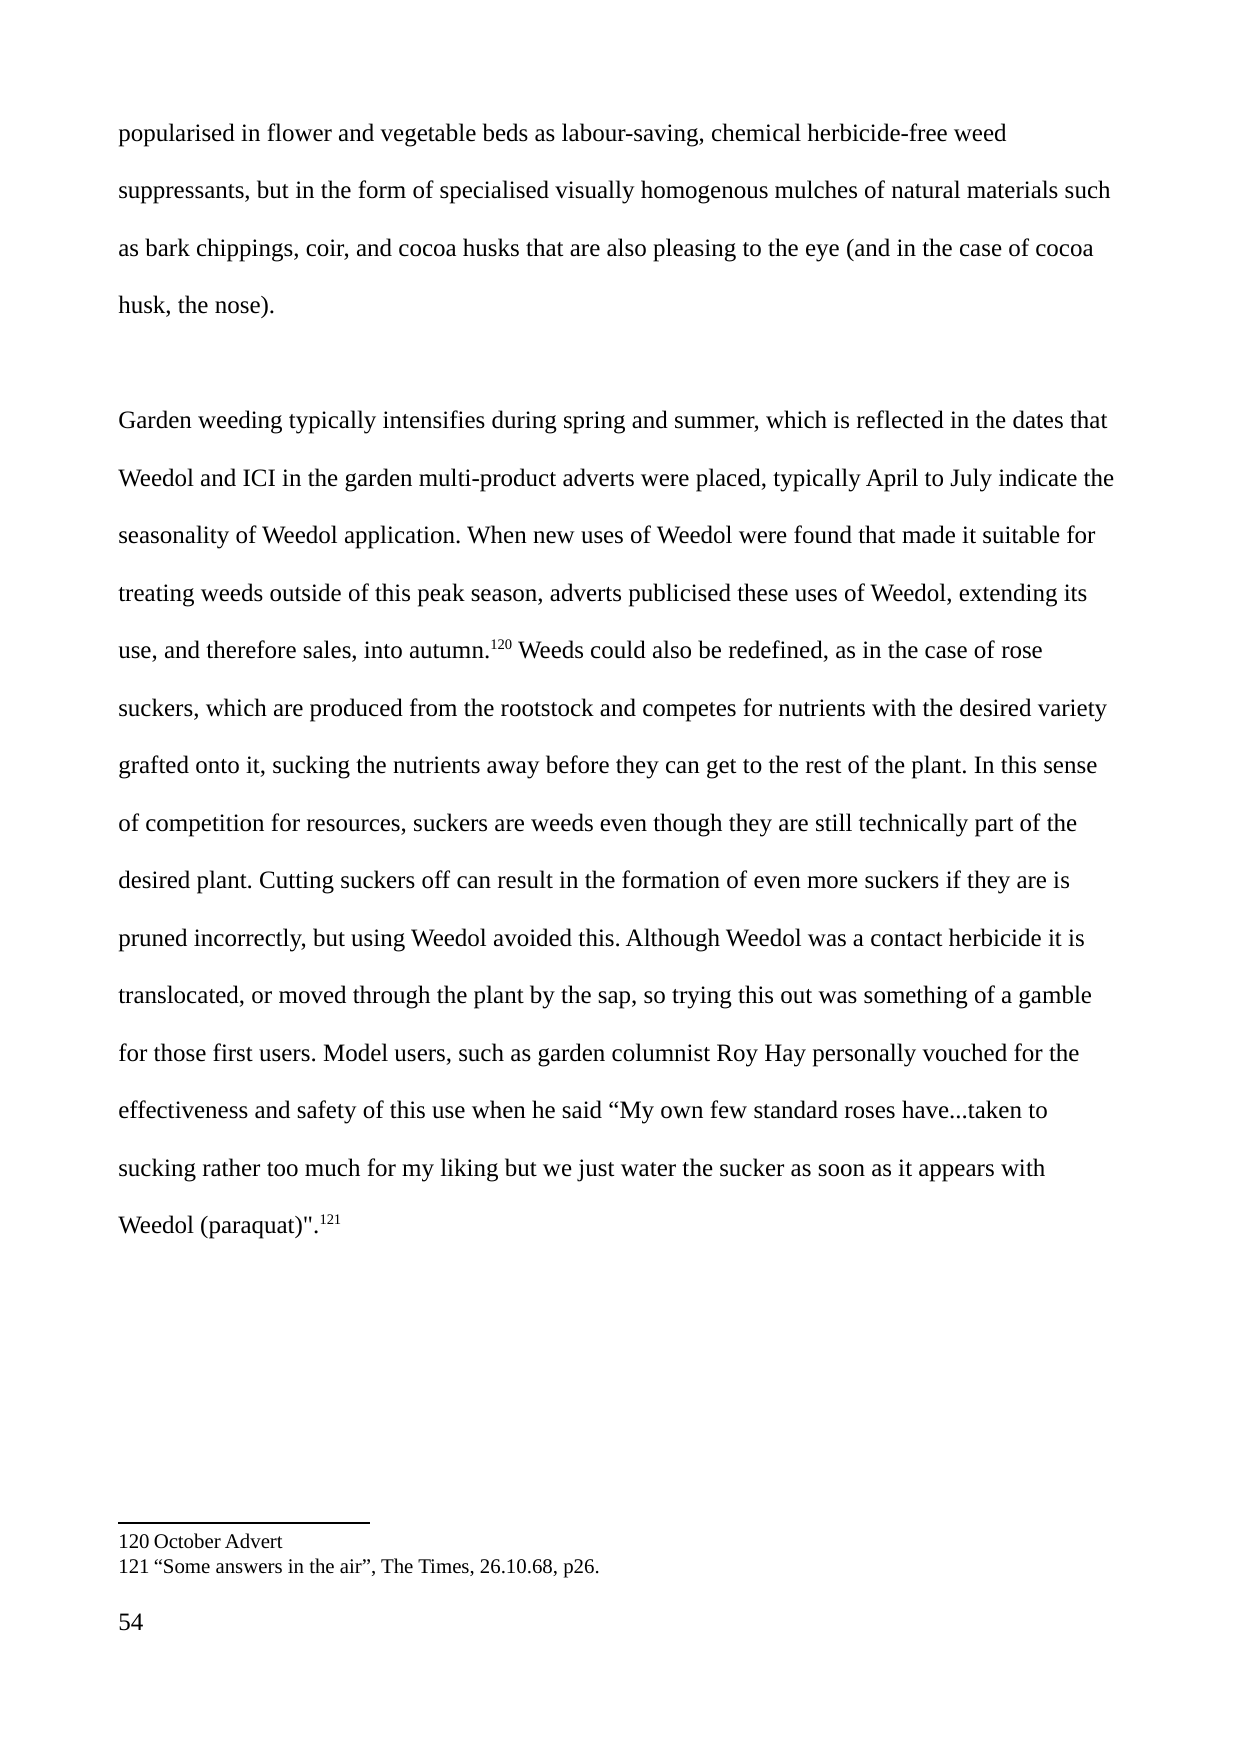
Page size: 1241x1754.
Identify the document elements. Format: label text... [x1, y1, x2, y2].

text “Some answers in the air”, The Times, 26.10.68, p26. [118, 1553, 1122, 1578]
text October Advert [118, 1529, 1122, 1553]
text Garden weeding typically intensifies during spring and summer, which is reflected in the dates that Weedol and ICI in the garden multi-product adverts were placed, typically April to July indicate the seasonality of Weedol application. When new uses of Weedol were found that made it suitable for treating weeds outside of this peak season, adverts publicised these uses of Weedol, extending its use, and therefore sales, into autumn. Weeds could also be redefined, as in the case of rose suckers, which are produced from the rootstock and competes for nutrients with the desired variety grafted onto it, sucking the nutrients away before they can get to the rest of the plant. In this sense of competition for resources, suckers are weeds even though they are still technically part of the desired plant. Cutting suckers off can result in the formation of even more suckers if they are is pruned incorrectly, but using Weedol avoided this. Although Weedol was a contact herbicide it is translocated, or moved through the plant by the sap, so trying this out was something of a gamble for those first users. Model users, such as garden columnist Roy Hay personally vouched for the effectiveness and safety of this use when he said “My own few standard roses have...taken to sucking rather too much for my liking but we just water the sucker as soon as it appears with Weedol (paraquat)". [118, 406, 1122, 1239]
text popularised in flower and vegetable beds as labour-saving, chemical herbicide-free weed suppressants, but in the form of specialised visually homogenous mulches of natural materials such as bark chippings, coir, and cocoa husks that are also pleasing to the eye (and in the case of cocoa husk, the nose). [118, 118, 1122, 319]
